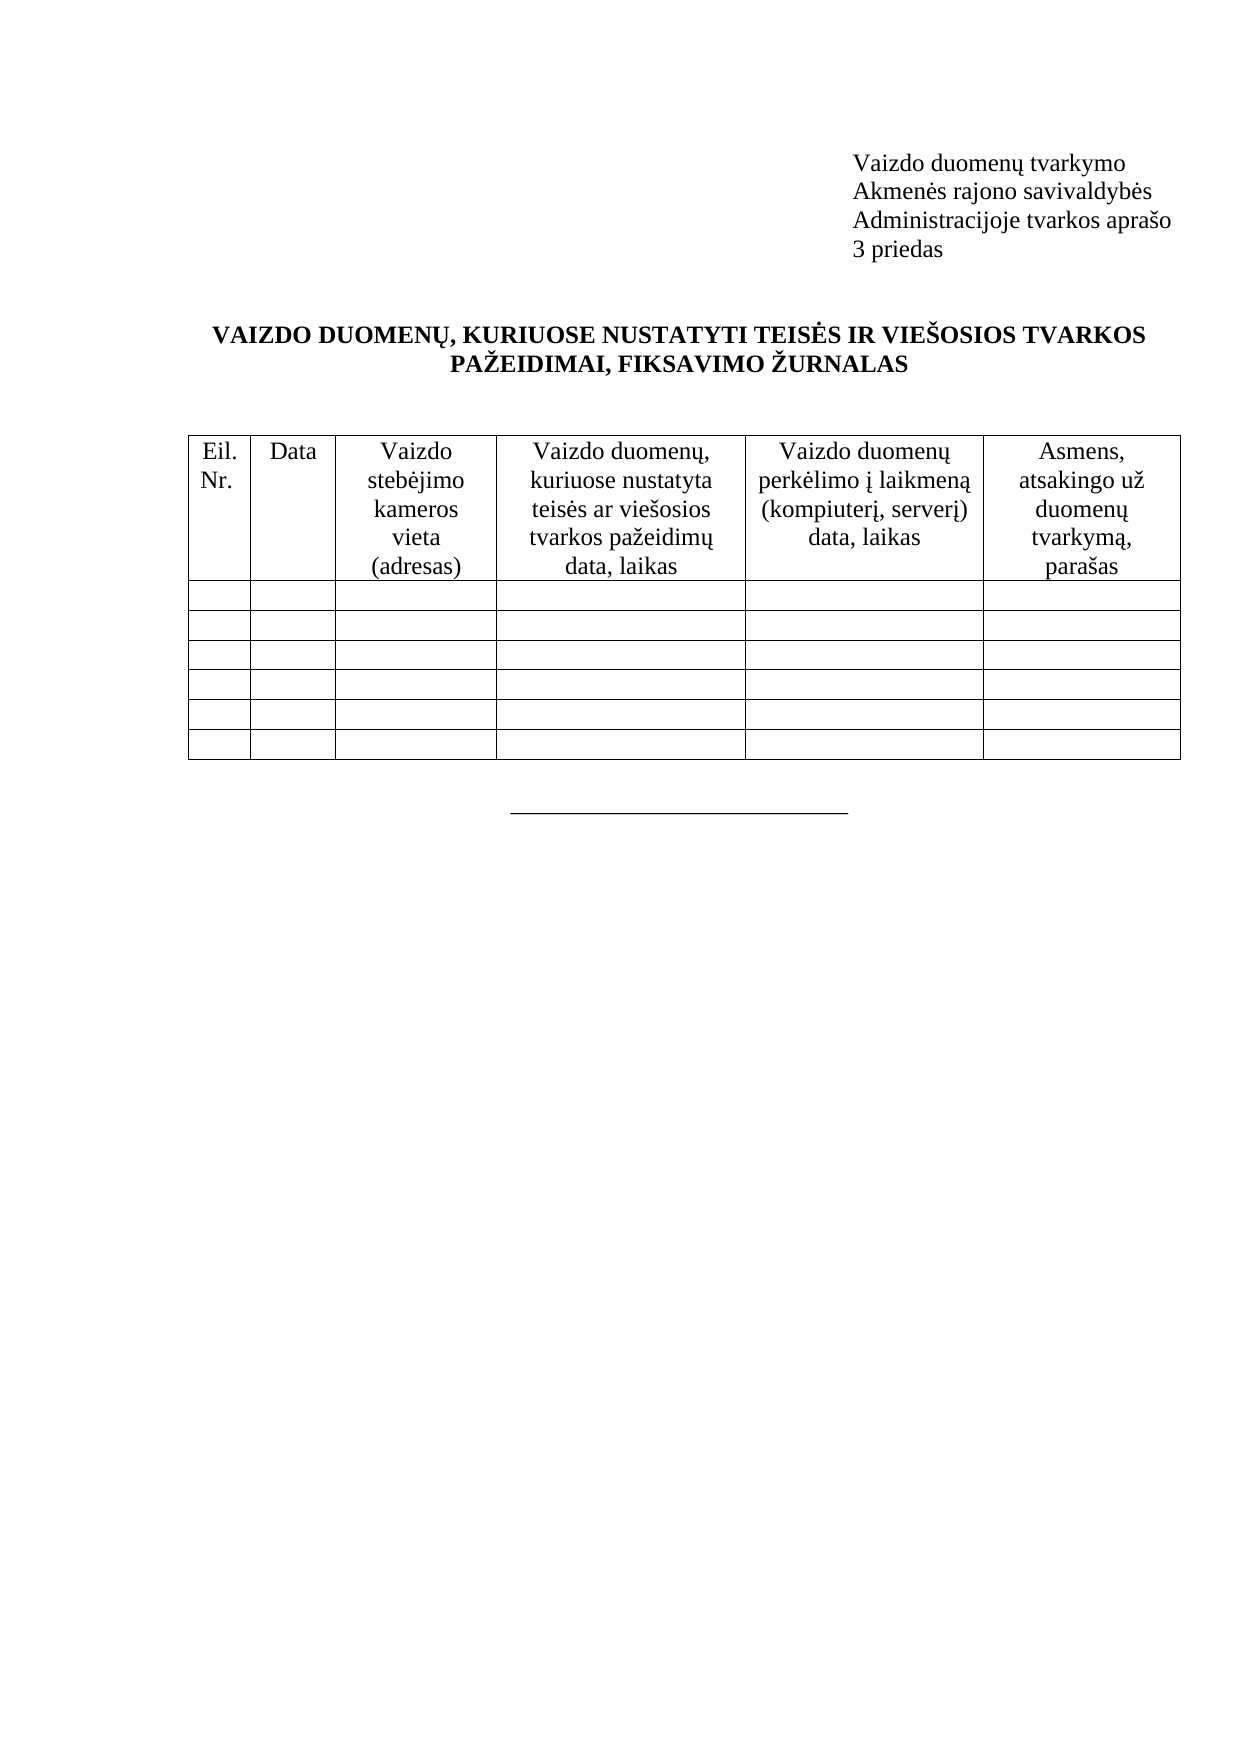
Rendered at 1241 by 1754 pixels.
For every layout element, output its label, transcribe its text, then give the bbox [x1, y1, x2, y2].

table_header Asmens, atsakingo už duomenų tvarkymą, parašas [984, 436, 1180, 580]
table_cell [984, 670, 1180, 699]
table_cell [189, 641, 250, 669]
table_cell [984, 641, 1180, 669]
table_cell [497, 581, 745, 610]
table_header Data [251, 436, 335, 580]
text VAIZDO DUOMENŲ, KURIUOSE NUSTATYTI TEISĖS IR VIEŠOSIOS TVARKOS PAŽEIDIMAI, FIKSAVIMO ŽURNALAS [177, 320, 1181, 378]
table_header Vaizdo duomenų, kuriuose nustatyta teisės ar viešosios tvarkos pažeidimų data, laikas [497, 436, 745, 580]
text Akmenės rajono savivaldybės [852, 176, 1181, 205]
text Vaizdo duomenų tvarkymo [852, 148, 1181, 176]
table_cell [336, 730, 496, 759]
table_cell [336, 581, 496, 610]
table_cell [497, 641, 745, 669]
table_cell [336, 700, 496, 729]
table_cell [746, 670, 983, 699]
table_cell [336, 670, 496, 699]
table_cell [251, 670, 335, 699]
table_cell [189, 611, 250, 639]
table_header Eil. Nr. [189, 436, 250, 580]
table_cell [497, 611, 745, 639]
table_cell [746, 581, 983, 610]
text ___________________________ [177, 788, 1181, 817]
table_cell [189, 581, 250, 610]
table_cell [189, 670, 250, 699]
text 3 priedas [852, 234, 1181, 263]
table_header Vaizdo stebėjimo kameros vieta (adresas) [336, 436, 496, 580]
table_cell [251, 730, 335, 759]
table_cell [251, 700, 335, 729]
table_cell [984, 700, 1180, 729]
table_cell [336, 611, 496, 639]
table_cell [251, 581, 335, 610]
table_cell [746, 641, 983, 669]
table_cell [497, 730, 745, 759]
table_cell [251, 641, 335, 669]
table_cell [984, 730, 1180, 759]
table_cell [746, 700, 983, 729]
table_cell [189, 730, 250, 759]
table_header Vaizdo duomenų perkėlimo į laikmeną (kompiuterį, serverį) data, laikas [746, 436, 983, 580]
table_cell [984, 581, 1180, 610]
text Administracijoje tvarkos aprašo [852, 205, 1181, 234]
table_cell [189, 700, 250, 729]
table_cell [746, 611, 983, 639]
table_cell [497, 700, 745, 729]
table_cell [746, 730, 983, 759]
table_cell [497, 670, 745, 699]
table_cell [984, 611, 1180, 639]
table_cell [251, 611, 335, 639]
table_cell [336, 641, 496, 669]
